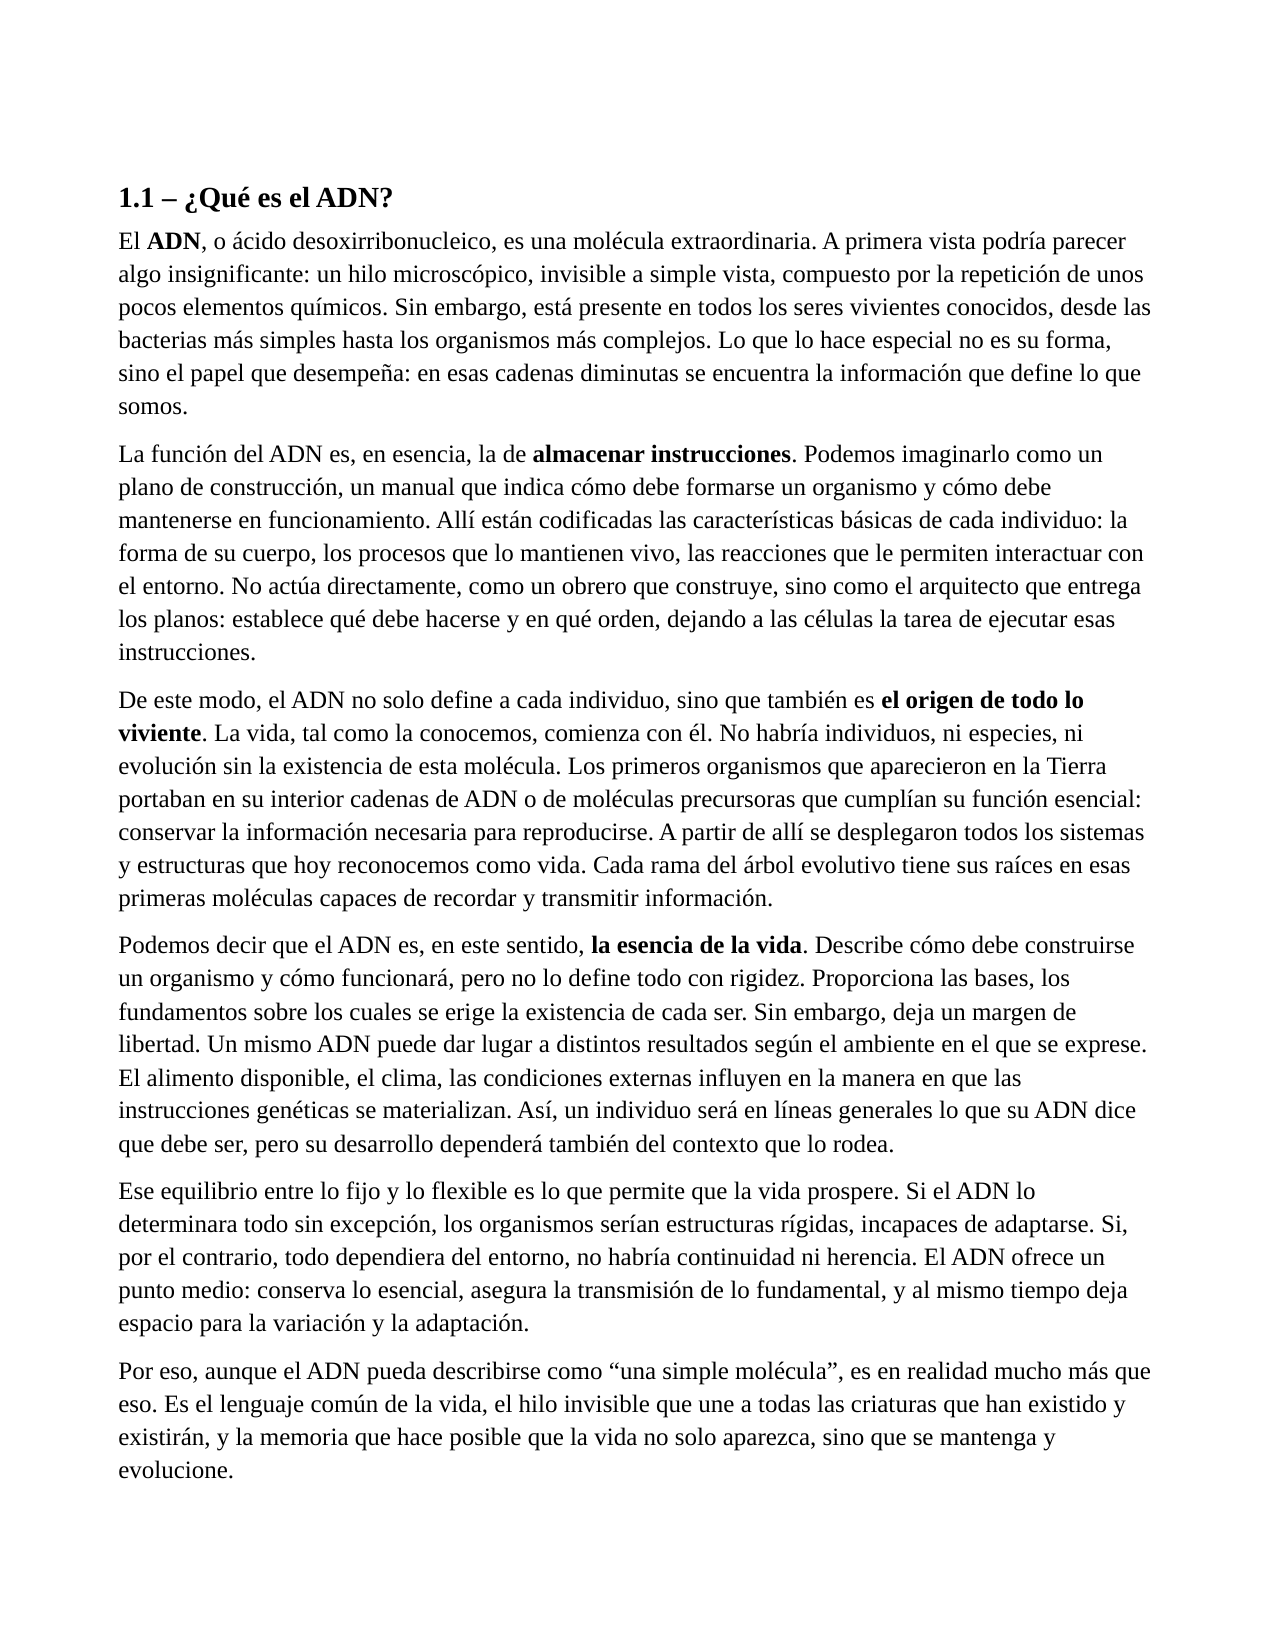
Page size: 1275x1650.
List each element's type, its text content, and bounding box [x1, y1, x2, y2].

text Ese equilibrio entre lo fijo y lo flexible es lo que permite que la vida prospere. Si el ADN lo determinara todo sin excepción, los organismos serían estructuras rígidas, incapaces de adaptarse. Si, por el contrario, todo dependiera del entorno, no habría continuidad ni herencia. El ADN ofrece un punto medio: conserva lo esencial, asegura la transmisión de lo fundamental, y al mismo tiempo deja espacio para la variación y la adaptación. [118, 1176, 1157, 1337]
subtitle 1.1 – ¿Qué es el ADN? [118, 180, 1157, 214]
text De este modo, el ADN no solo define a cada individuo, sino que también es el origen de todo lo viviente. La vida, tal como la conocemos, comienza con él. No habría individuos, ni especies, ni evolución sin la existencia de esta molécula. Los primeros organismos que aparecieron en la Tierra portaban en su interior cadenas de ADN o de moléculas precursoras que cumplían su función esencial: conservar la información necesaria para reproducirse. A partir de allí se desplegaron todos los sistemas y estructuras que hoy reconocemos como vida. Cada rama del árbol evolutivo tiene sus raíces en esas primeras moléculas capaces de recordar y transmitir información. [118, 685, 1157, 912]
text El ADN, o ácido desoxirribonucleico, es una molécula extraordinaria. A primera vista podría parecer algo insignificante: un hilo microscópico, invisible a simple vista, compuesto por la repetición de unos pocos elementos químicos. Sin embargo, está presente en todos los seres vivientes conocidos, desde las bacterias más simples hasta los organismos más complejos. Lo que lo hace especial no es su forma, sino el papel que desempeña: en esas cadenas diminutas se encuentra la información que define lo que somos. [118, 226, 1157, 420]
text La función del ADN es, en esencia, la de almacenar instrucciones. Podemos imaginarlo como un plano de construcción, un manual que indica cómo debe formarse un organismo y cómo debe mantenerse en funcionamiento. Allí están codificadas las características básicas de cada individuo: la forma de su cuerpo, los procesos que lo mantienen vivo, las reacciones que le permiten interactuar con el entorno. No actúa directamente, como un obrero que construye, sino como el arquitecto que entrega los planos: establece qué debe hacerse y en qué orden, dejando a las células la tarea de ejecutar esas instrucciones. [118, 439, 1157, 666]
text Podemos decir que el ADN es, en este sentido, la esencia de la vida. Describe cómo debe construirse un organismo y cómo funcionará, pero no lo define todo con rigidez. Proporciona las bases, los fundamentos sobre los cuales se erige la existencia de cada ser. Sin embargo, deja un margen de libertad. Un mismo ADN puede dar lugar a distintos resultados según el ambiente en el que se exprese. El alimento disponible, el clima, las condiciones externas influyen en la manera en que las instrucciones genéticas se materializan. Así, un individuo será en líneas generales lo que su ADN dice que debe ser, pero su desarrollo dependerá también del contexto que lo rodea. [118, 931, 1157, 1157]
text Por eso, aunque el ADN pueda describirse como “una simple molécula”, es en realidad mucho más que eso. Es el lenguaje común de la vida, el hilo invisible que une a todas las criaturas que han existido y existirán, y la memoria que hace posible que la vida no solo aparezca, sino que se mantenga y evolucione. [118, 1356, 1157, 1484]
